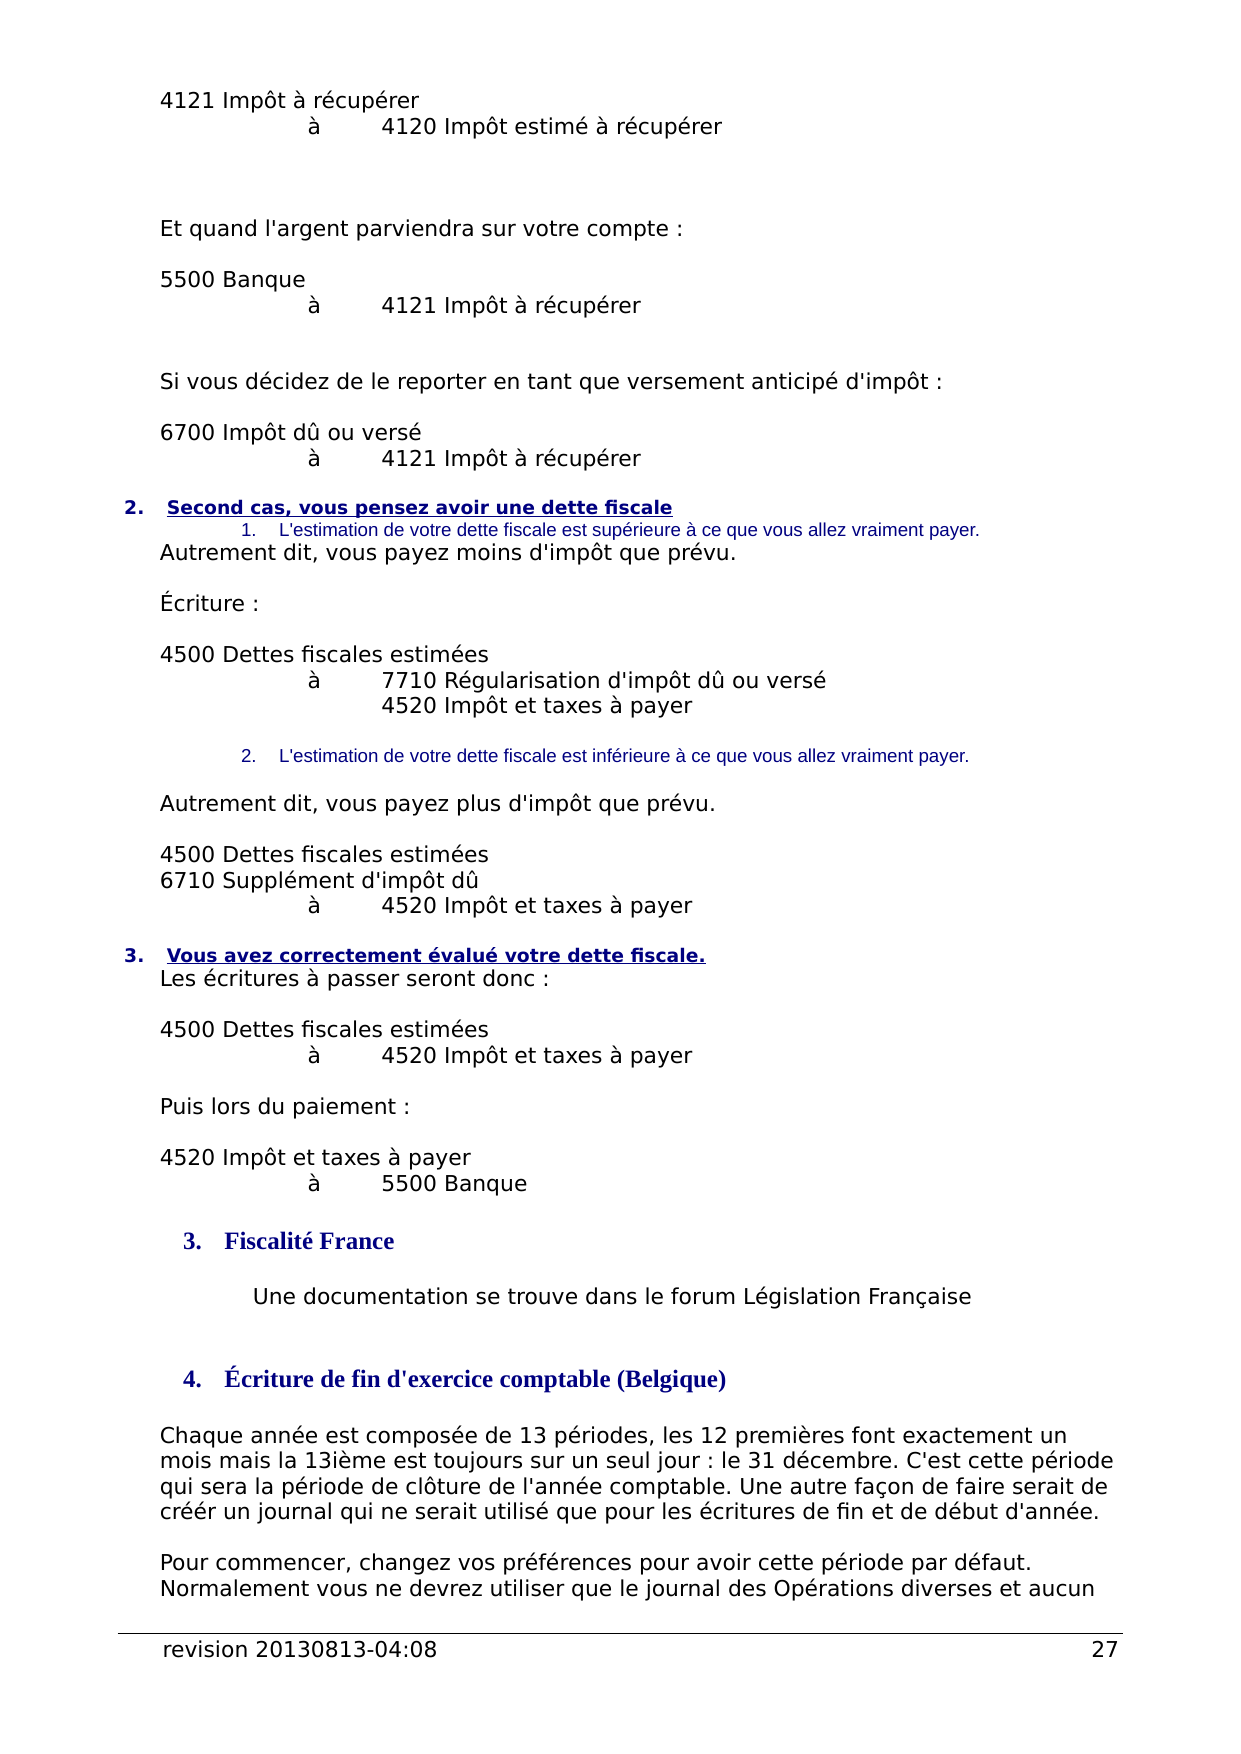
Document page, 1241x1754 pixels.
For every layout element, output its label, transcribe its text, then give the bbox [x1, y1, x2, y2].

text à 5500 Banque [159, 1171, 1123, 1196]
text 4500 Dettes fiscales estimées [159, 843, 1123, 868]
text à 4520 Impôt et taxes à payer [159, 894, 1123, 919]
text Puis lors du paiement : [159, 1094, 1123, 1120]
text à 4520 Impôt et taxes à payer [159, 1043, 1123, 1069]
subtitle Écriture de fin d'exercice comptable (Belgique) [177, 1364, 1123, 1393]
text Si vous décidez de le reporter en tant que versement anticipé d'impôt : [159, 369, 1123, 395]
text à 4121 Impôt à récupérer [159, 446, 1123, 471]
text Écriture : [159, 591, 1123, 617]
text à 4121 Impôt à récupérer [159, 293, 1123, 318]
subtitle L'estimation de votre dette fiscale est inférieure à ce que vous allez vraiment payer. [236, 744, 1123, 766]
text Une documentation se trouve dans le forum Législation Française [159, 1284, 1123, 1309]
text Autrement dit, vous payez plus d'impôt que prévu. [159, 792, 1123, 817]
text à 4120 Impôt estimé à récupérer [159, 114, 1123, 139]
subtitle Second cas, vous pensez avoir une dette fiscale [117, 497, 1123, 519]
text 4520 Impôt et taxes à payer [159, 1145, 1123, 1171]
text 4520 Impôt et taxes à payer [159, 693, 1123, 719]
text 4500 Dettes fiscales estimées [159, 642, 1123, 668]
text Autrement dit, vous payez moins d'impôt que prévu. [159, 540, 1123, 566]
subtitle Fiscalité France [177, 1226, 1123, 1254]
text 4121 Impôt à récupérer [159, 88, 1123, 114]
text 6700 Impôt dû ou versé [159, 420, 1123, 446]
text Pour commencer, changez vos préférences pour avoir cette période par défaut. Normalement vous ne devrez utiliser que le journal des Opérations diverses et aucun [159, 1550, 1123, 1601]
text 4500 Dettes fiscales estimées [159, 1018, 1123, 1043]
text Chaque année est composée de 13 périodes, les 12 premières font exactement un mois mais la 13ième est toujours sur un seul jour : le 31 décembre. C'est cette période qui sera la période de clôture de l'année comptable. Une autre façon de faire serait de créér un journal qui ne serait utilisé que pour les écritures de fin et de début d'année. [159, 1423, 1123, 1525]
text 6710 Supplément d'impôt dû [159, 868, 1123, 894]
subtitle Vous avez correctement évalué votre dette fiscale. [117, 945, 1123, 967]
subtitle L'estimation de votre dette fiscale est supérieure à ce que vous allez vraiment payer. [236, 519, 1123, 540]
text Les écritures à passer seront donc : [159, 967, 1123, 992]
text à 7710 Régularisation d'impôt dû ou versé [159, 668, 1123, 693]
text 5500 Banque [159, 267, 1123, 293]
text Et quand l'argent parviendra sur votre compte : [159, 216, 1123, 242]
